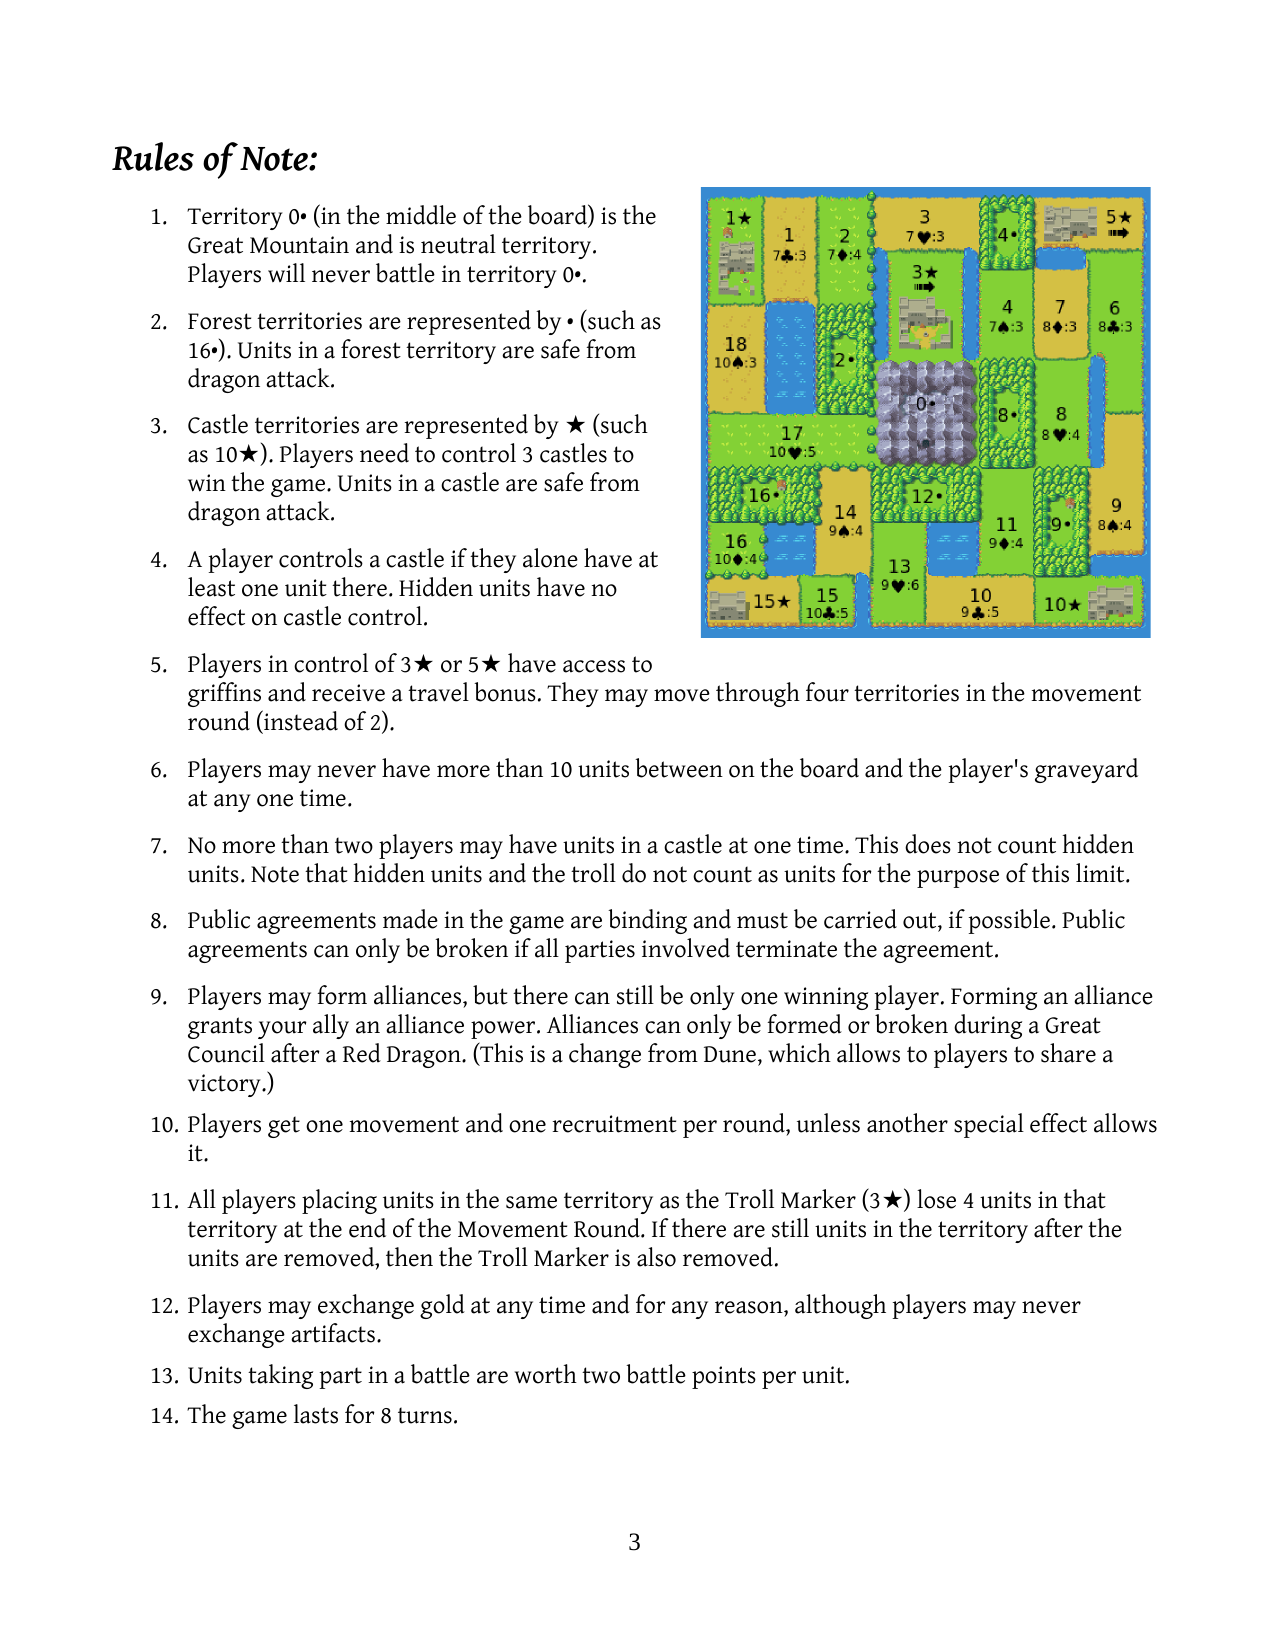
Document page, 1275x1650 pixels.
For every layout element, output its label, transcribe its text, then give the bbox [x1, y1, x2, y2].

subtitle Rules of Note: [112, 137, 1162, 181]
list The game lasts for 8 turns. [150, 1402, 1162, 1431]
list Players get one movement and one recruitment per round, unless another special effect allows it. [150, 1111, 1162, 1168]
list A player controls a castle if they alone have at least one unit there. Hidden units have no effect on castle control. [150, 546, 700, 633]
list All players placing units in the same territory as the Troll Marker (3★) lose 4 units in that territory at the end of the Movement Round. If there are still units in the territory after the units are removed, then the Troll Marker is also removed. [150, 1186, 1162, 1273]
list Players may never have more than 10 units between on the board and the player's graveyard at any one time. [150, 755, 1162, 813]
list No more than two players may have units in a castle at one time. This does not count hidden units. Note that hidden units and the troll do not count as units for the purpose of this limit. [150, 831, 1162, 889]
list Players in control of 3★ or 5★ have access to griffins and receive a travel bonus. They may move through four territories in the movement round (instead of 2). [150, 651, 1162, 737]
list Players may form alliances, but there can still be only one winning player. Forming an alliance grants your ally an alliance power. Alliances can only be formed or broken during a Great Council after a Red Dragon. (This is a change from Dune, which allows to players to share a victory.) [150, 983, 1162, 1099]
list Castle territories are represented by ★ (such as 10★). Players need to control 3 castles to win the game. Units in a castle are safe from dragon attack. [150, 412, 700, 528]
list Units taking part in a battle are worth two battle points per unit. [150, 1361, 1162, 1390]
list Public agreements made in the game are binding and must be carried out, if possible. Public agreements can only be broken if all parties involved terminate the agreement. [150, 907, 1162, 965]
list Forest territories are represented by • (such as 16•). Units in a forest territory are safe from dragon attack. [150, 307, 700, 394]
list Players may exchange gold at any time and for any reason, although players may never exchange artifacts. [150, 1291, 1162, 1349]
list Territory 0• (in the middle of the board) is the Great Mountain and is neutral territory. Players will never battle in territory 0•. [150, 202, 700, 289]
picture [700, 187, 1151, 638]
